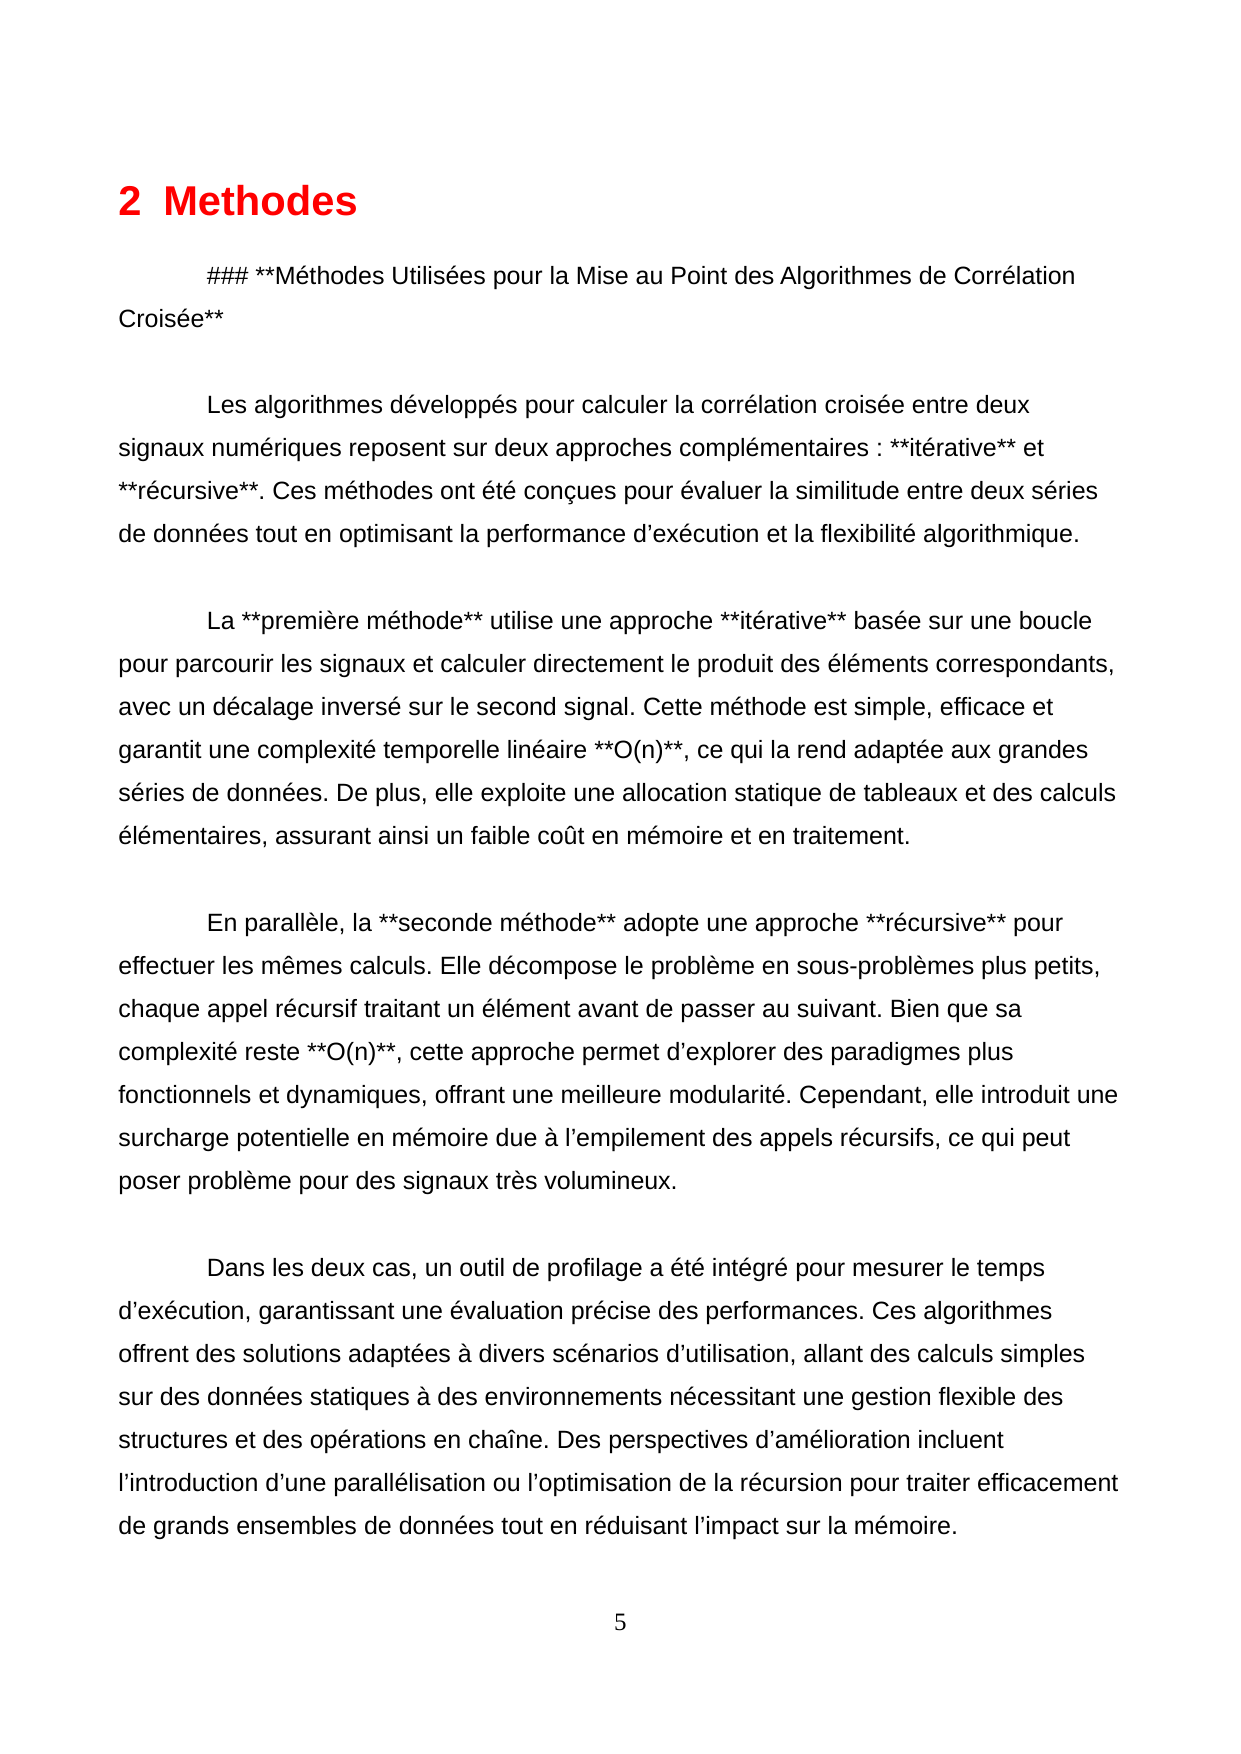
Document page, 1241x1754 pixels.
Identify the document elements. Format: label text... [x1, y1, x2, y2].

text ### **Méthodes Utilisées pour la Mise au Point des Algorithmes de Corrélation Croisée** [118, 261, 1122, 332]
text Les algorithmes développés pour calculer la corrélation croisée entre deux signaux numériques reposent sur deux approches complémentaires : **itérative** et **récursive**. Ces méthodes ont été conçues pour évaluer la similitude entre deux séries de données tout en optimisant la performance d’exécution et la flexibilité algorithmique. [118, 390, 1122, 548]
text En parallèle, la **seconde méthode** adopte une approche **récursive** pour effectuer les mêmes calculs. Elle décompose le problème en sous-problèmes plus petits, chaque appel récursif traitant un élément avant de passer au suivant. Bien que sa complexité reste **O(n)**, cette approche permet d’explorer des paradigmes plus fonctionnels et dynamiques, offrant une meilleure modularité. Cependant, elle introduit une surcharge potentielle en mémoire due à l’empilement des appels récursifs, ce qui peut poser problème pour des signaux très volumineux. [118, 907, 1122, 1195]
text Dans les deux cas, un outil de profilage a été intégré pour mesurer le temps d’exécution, garantissant une évaluation précise des performances. Ces algorithmes offrent des solutions adaptées à divers scénarios d’utilisation, allant des calculs simples sur des données statiques à des environnements nécessitant une gestion flexible des structures et des opérations en chaîne. Des perspectives d’amélioration incluent l’introduction d’une parallélisation ou l’optimisation de la récursion pour traiter efficacement de grands ensembles de données tout en réduisant l’impact sur la mémoire. [118, 1252, 1122, 1540]
text La **première méthode** utilise une approche **itérative** basée sur une boucle pour parcourir les signaux et calculer directement le produit des éléments correspondants, avec un décalage inversé sur le second signal. Cette méthode est simple, efficace et garantit une complexité temporelle linéaire **O(n)**, ce qui la rend adaptée aux grandes séries de données. De plus, elle exploite une allocation statique de tableaux et des calculs élémentaires, assurant ainsi un faible coût en mémoire et en traitement. [118, 606, 1122, 850]
subtitle Methodes [118, 176, 1122, 224]
